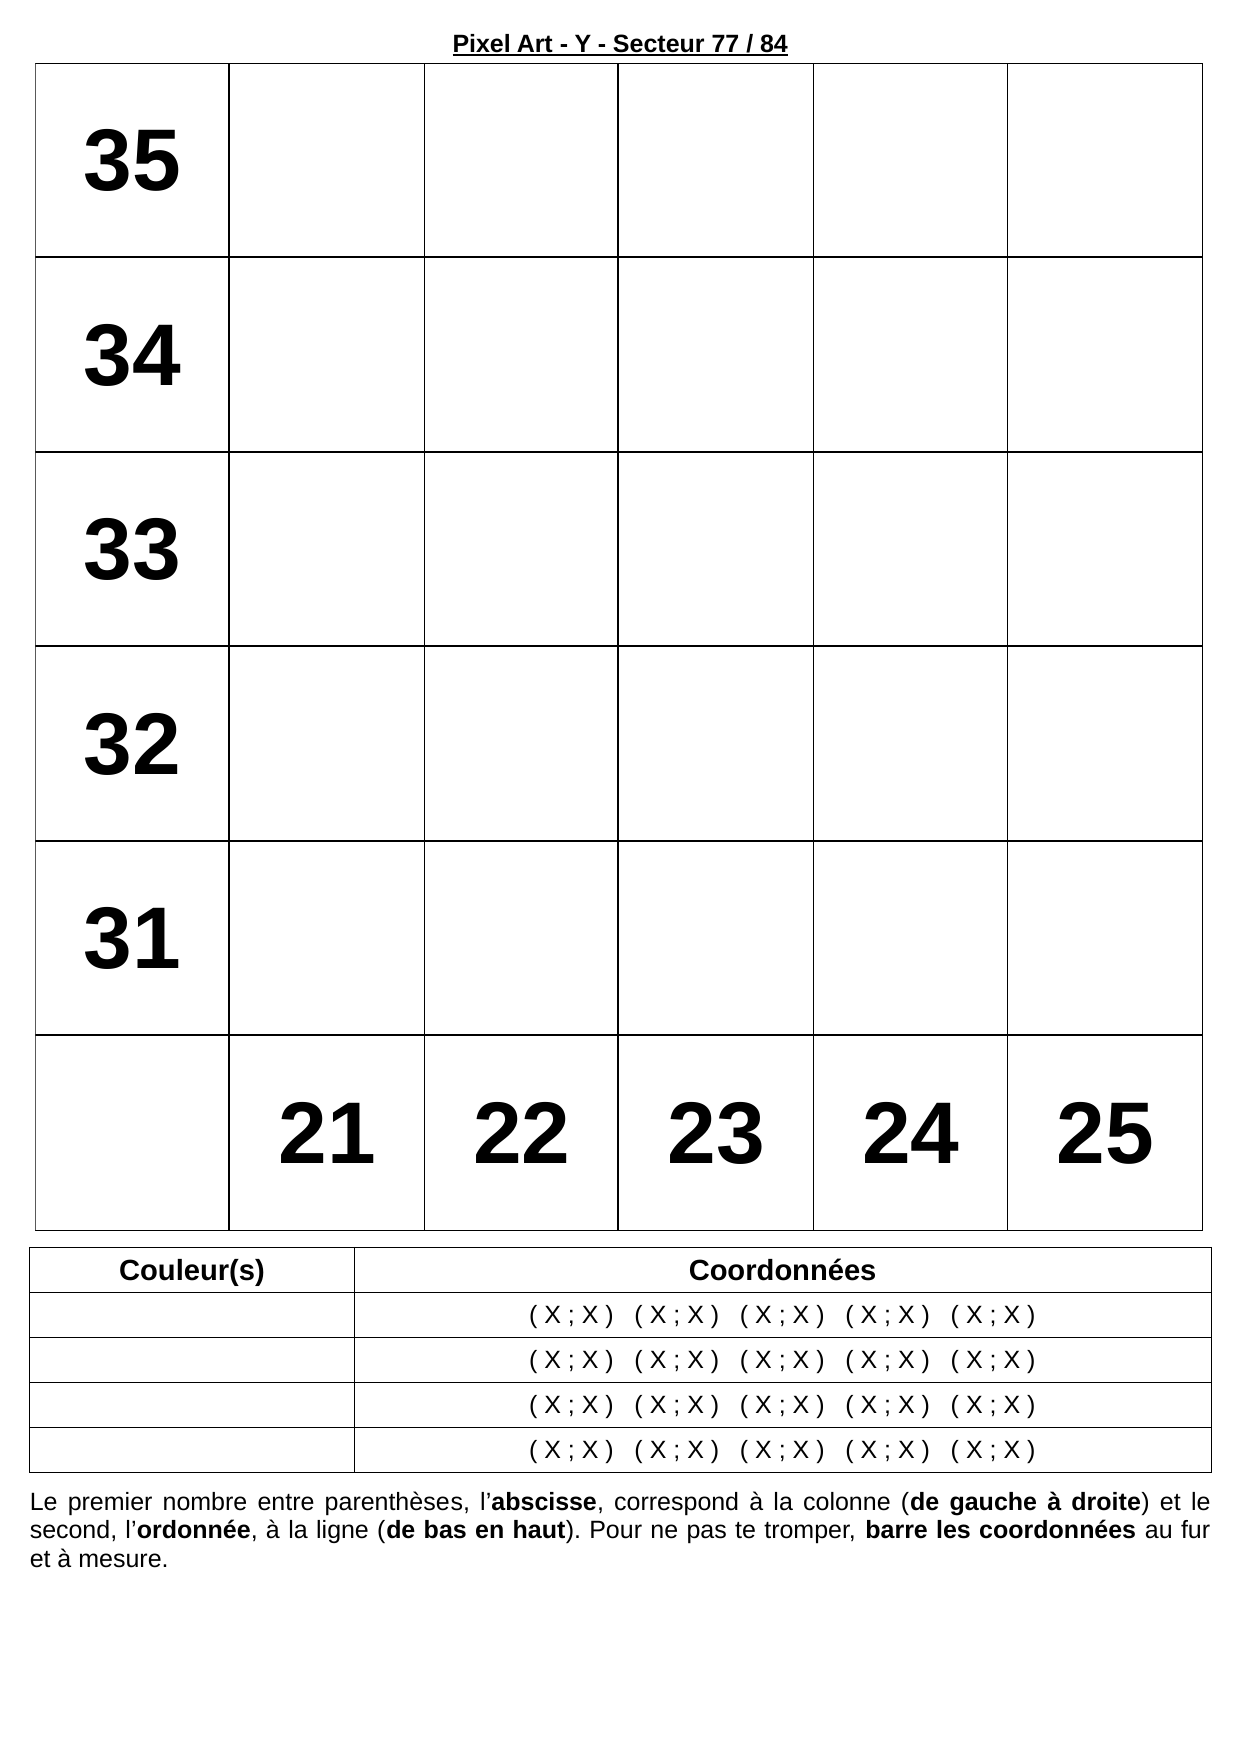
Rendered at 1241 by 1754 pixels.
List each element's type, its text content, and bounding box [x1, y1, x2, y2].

table_header Couleur(s) [30, 1248, 354, 1292]
text Pixel Art - Y - Secteur 77 / 84 [29, 29, 1211, 58]
table_cell [30, 1338, 354, 1382]
table_cell [30, 1293, 354, 1337]
table_cell ( X ; X ) ( X ; X ) ( X ; X ) ( X ; X ) ( X ; X ) [355, 1383, 1211, 1427]
table_cell ( X ; X ) ( X ; X ) ( X ; X ) ( X ; X ) ( X ; X ) [355, 1293, 1211, 1337]
table_cell ( X ; X ) ( X ; X ) ( X ; X ) ( X ; X ) ( X ; X ) [355, 1428, 1211, 1472]
table_cell ( X ; X ) ( X ; X ) ( X ; X ) ( X ; X ) ( X ; X ) [355, 1338, 1211, 1382]
table_header Coordonnées [355, 1248, 1211, 1292]
table_cell [30, 1428, 354, 1472]
table_cell [30, 1383, 354, 1427]
text Le premier nombre entre parenthèses, l’abscisse, correspond à la colonne (de gauche à droite) et le second, l’ordonnée, à la ligne (de bas en haut). Pour ne pas te tromper, barre les coordonnées au fur et à mesure. [29, 1487, 1211, 1573]
